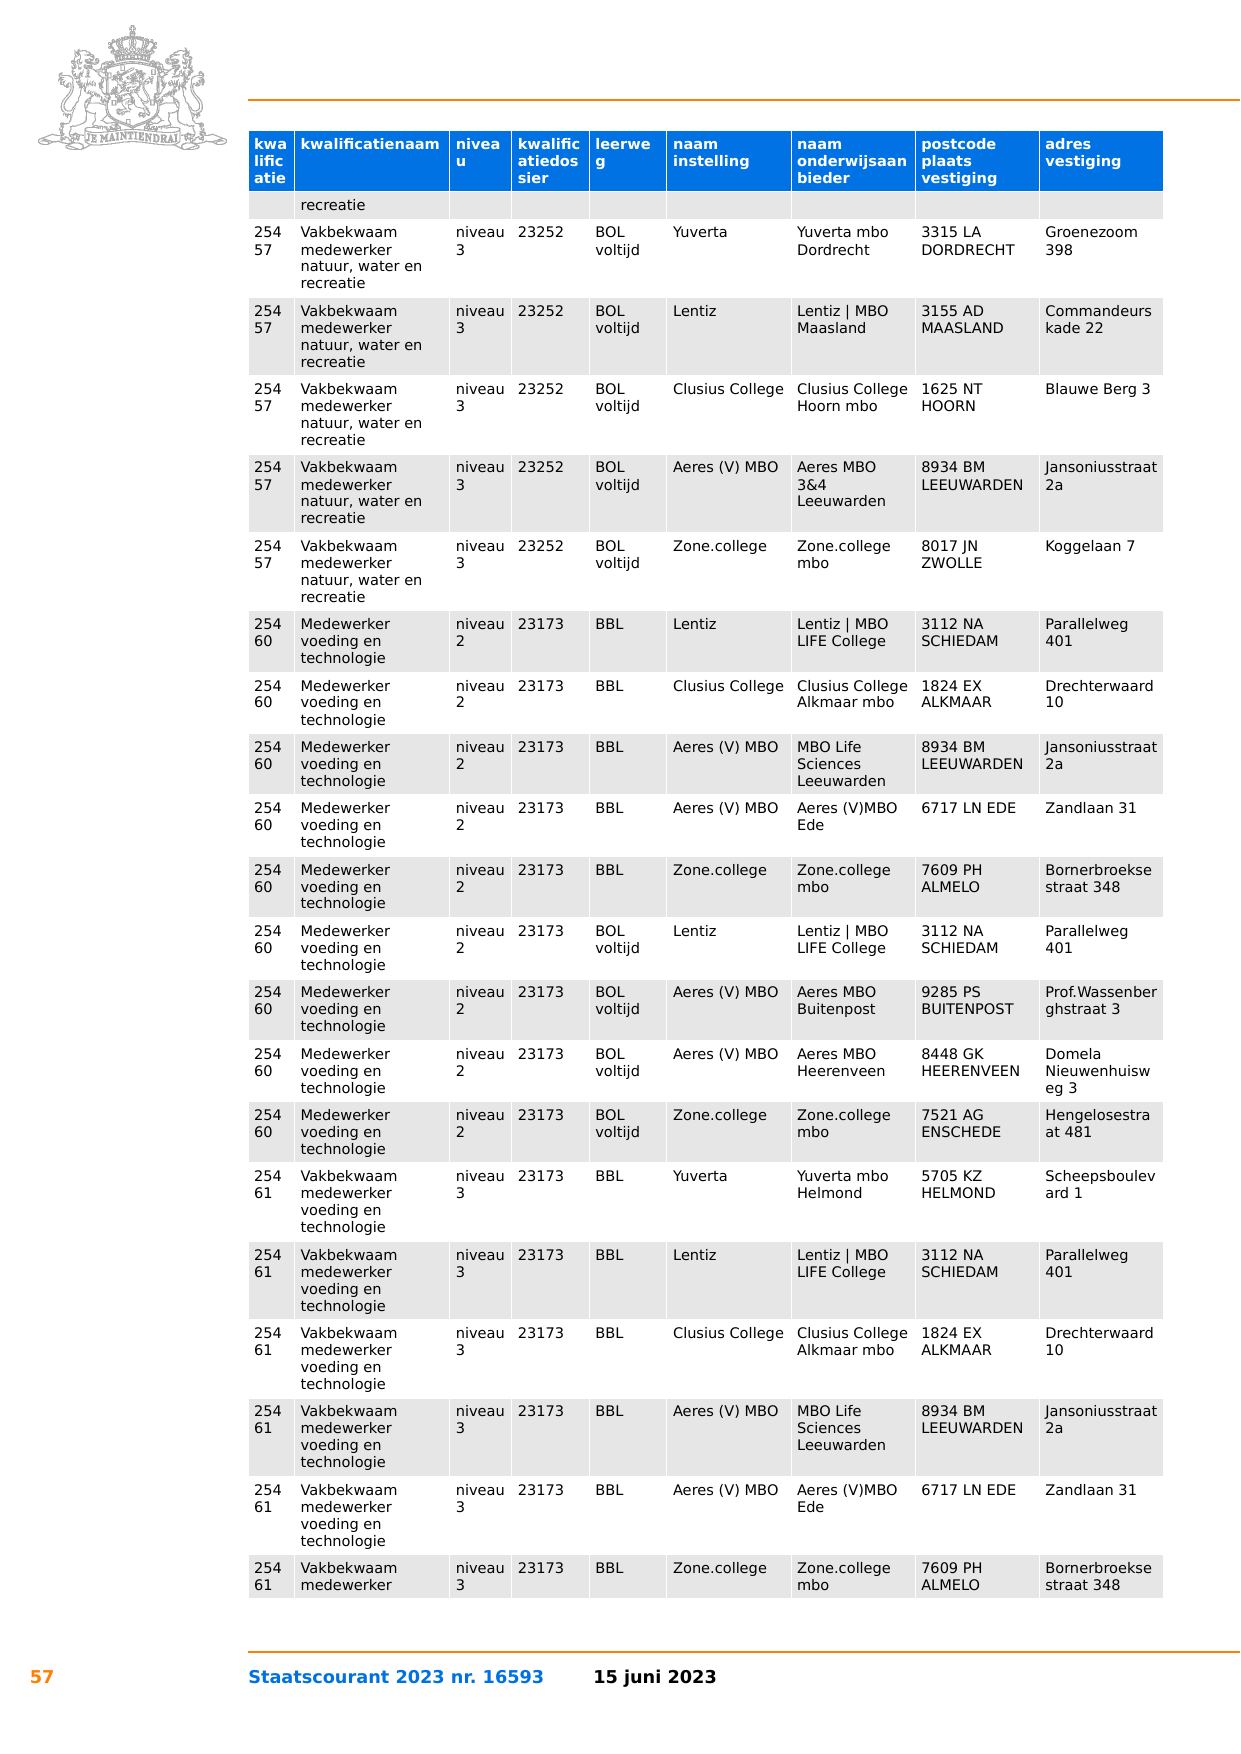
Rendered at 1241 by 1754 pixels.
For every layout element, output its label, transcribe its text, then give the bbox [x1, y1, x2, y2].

table_cell Clusius College Alkmaar mbo [792, 673, 915, 733]
table_cell 8448 GK HEERENVEEN [916, 1041, 1039, 1101]
table_cell niveau 2 [450, 980, 511, 1040]
table_cell Zone.college [667, 1555, 791, 1598]
table_cell Zone.college [667, 1102, 791, 1162]
table_cell 8934 BM LEEUWARDEN [916, 734, 1039, 794]
picture [38, 25, 227, 150]
table_cell Hengelosestraat 481 [1040, 1102, 1163, 1162]
table_cell Aeres (V) MBO [667, 734, 791, 794]
table_cell Lentiz | MBO LIFE College [792, 918, 915, 978]
table_cell Vakbekwaam medewerker voeding en technologie [295, 1399, 449, 1476]
table_cell 3315 LA DORDRECHT [916, 220, 1039, 297]
table_cell 25460 [249, 673, 294, 733]
table_cell 23173 [512, 1242, 589, 1319]
table_cell [1040, 192, 1163, 219]
table_cell BOL voltijd [590, 1041, 666, 1101]
table_cell BBL [590, 1242, 666, 1319]
table_cell [249, 192, 294, 219]
table_cell Aeres (V)MBO Ede [792, 795, 915, 856]
table_cell 25461 [249, 1555, 294, 1598]
table_header naam onderwijsaanbieder [792, 131, 915, 191]
table_cell Medewerker voeding en technologie [295, 1102, 449, 1162]
table_cell Lentiz | MBO LIFE College [792, 611, 915, 672]
table_cell BOL voltijd [590, 533, 666, 610]
table_cell BOL voltijd [590, 1102, 666, 1162]
table_cell 25457 [249, 533, 294, 610]
table_cell Vakbekwaam medewerker voeding en technologie [295, 1242, 449, 1319]
table_cell BBL [590, 795, 666, 856]
table_cell Aeres (V) MBO [667, 980, 791, 1040]
table_cell BBL [590, 1399, 666, 1476]
table_cell Parallelweg 401 [1040, 611, 1163, 672]
table_cell Yuverta mbo Helmond [792, 1164, 915, 1241]
table_cell 3112 NA SCHIEDAM [916, 1242, 1039, 1319]
table_cell Medewerker voeding en technologie [295, 857, 449, 917]
table_cell Jansoniusstraat 2a [1040, 734, 1163, 794]
table_cell BBL [590, 857, 666, 917]
table_cell 23173 [512, 673, 589, 733]
table_cell Vakbekwaam medewerker voeding en technologie [295, 1477, 449, 1554]
table_cell BBL [590, 673, 666, 733]
table_cell BBL [590, 611, 666, 672]
table_cell Aeres MBO Buitenpost [792, 980, 915, 1040]
table_cell Zone.college mbo [792, 857, 915, 917]
table_cell Aeres (V)MBO Ede [792, 1477, 915, 1554]
table_cell 23252 [512, 376, 589, 454]
table_cell Domela Nieuwenhuisweg 3 [1040, 1041, 1163, 1101]
table_cell 25460 [249, 918, 294, 978]
table_cell Aeres (V) MBO [667, 1399, 791, 1476]
table_cell Zone.college mbo [792, 1555, 915, 1598]
table_cell 7521 AG ENSCHEDE [916, 1102, 1039, 1162]
table_cell Drechterwaard 10 [1040, 673, 1163, 733]
table_cell 23173 [512, 1041, 589, 1101]
table_cell BOL voltijd [590, 376, 666, 454]
table_cell 23173 [512, 1102, 589, 1162]
table_cell Parallelweg 401 [1040, 918, 1163, 978]
table_cell 3155 AD MAASLAND [916, 298, 1039, 375]
table_cell Vakbekwaam medewerker voeding en technologie [295, 1320, 449, 1397]
table_cell Lentiz [667, 611, 791, 672]
table_cell 25457 [249, 220, 294, 297]
table_cell Zandlaan 31 [1040, 1477, 1163, 1554]
table_cell Clusius College [667, 1320, 791, 1397]
table_cell BOL voltijd [590, 298, 666, 375]
table_cell Drechterwaard 10 [1040, 1320, 1163, 1397]
table_cell BBL [590, 1164, 666, 1241]
table_cell 7609 PH ALMELO [916, 1555, 1039, 1598]
table_cell Yuverta [667, 220, 791, 297]
table_cell 23173 [512, 857, 589, 917]
table_cell 23252 [512, 455, 589, 532]
table_cell BOL voltijd [590, 220, 666, 297]
table_cell MBO Life Sciences Leeuwarden [792, 1399, 915, 1476]
table_cell Vakbekwaam medewerker natuur, water en recreatie [295, 298, 449, 375]
table_cell niveau 2 [450, 673, 511, 733]
table_cell Clusius College [667, 673, 791, 733]
table_cell 23173 [512, 734, 589, 794]
table_cell niveau 3 [450, 1555, 511, 1598]
table_cell Aeres (V) MBO [667, 795, 791, 856]
table_cell Medewerker voeding en technologie [295, 980, 449, 1040]
table_cell Zone.college mbo [792, 533, 915, 610]
table_cell 1625 NT HOORN [916, 376, 1039, 454]
table_cell 25460 [249, 1102, 294, 1162]
table_cell niveau 3 [450, 533, 511, 610]
table_cell niveau 3 [450, 1242, 511, 1319]
table_cell 23173 [512, 1320, 589, 1397]
table_cell 25460 [249, 980, 294, 1040]
table_cell Zandlaan 31 [1040, 795, 1163, 856]
table_cell Jansoniusstraat 2a [1040, 1399, 1163, 1476]
table_cell [667, 192, 791, 219]
table_cell 23173 [512, 1164, 589, 1241]
table_cell niveau 2 [450, 1102, 511, 1162]
table_cell Lentiz [667, 298, 791, 375]
table_cell Aeres MBO Heerenveen [792, 1041, 915, 1101]
table_cell Zone.college mbo [792, 1102, 915, 1162]
table_header postcode plaats vestiging [916, 131, 1039, 191]
table_cell niveau 2 [450, 1041, 511, 1101]
table_cell 23173 [512, 918, 589, 978]
table_header kwalificatienaam [295, 131, 449, 191]
table_cell Aeres (V) MBO [667, 1477, 791, 1554]
table_cell 25461 [249, 1477, 294, 1554]
table_cell Prof.Wassenberghstraat 3 [1040, 980, 1163, 1040]
table_cell 25461 [249, 1399, 294, 1476]
table_cell BBL [590, 734, 666, 794]
table_cell BBL [590, 1555, 666, 1598]
table_cell 23252 [512, 533, 589, 610]
table_cell niveau 3 [450, 455, 511, 532]
table_cell Medewerker voeding en technologie [295, 734, 449, 794]
table_cell 25460 [249, 611, 294, 672]
table_cell Koggelaan 7 [1040, 533, 1163, 610]
table_cell [792, 192, 915, 219]
table_cell BOL voltijd [590, 980, 666, 1040]
table_cell Parallelweg 401 [1040, 1242, 1163, 1319]
table_cell Medewerker voeding en technologie [295, 918, 449, 978]
table_header naam instelling [667, 131, 791, 191]
table_cell 7609 PH ALMELO [916, 857, 1039, 917]
table_cell [590, 192, 666, 219]
table_cell Blauwe Berg 3 [1040, 376, 1163, 454]
table_cell Zone.college [667, 533, 791, 610]
table_cell Clusius College Alkmaar mbo [792, 1320, 915, 1397]
table_cell 23173 [512, 980, 589, 1040]
table_cell Vakbekwaam medewerker natuur, water en recreatie [295, 220, 449, 297]
table_cell niveau 3 [450, 376, 511, 454]
table_cell Medewerker voeding en technologie [295, 673, 449, 733]
table_cell [450, 192, 511, 219]
table_cell 5705 KZ HELMOND [916, 1164, 1039, 1241]
table_cell 25460 [249, 1041, 294, 1101]
table_cell Vakbekwaam medewerker voeding en technologie [295, 1164, 449, 1241]
table_cell 23173 [512, 1399, 589, 1476]
table_cell [916, 192, 1039, 219]
table_cell Lentiz [667, 1242, 791, 1319]
table_cell Vakbekwaam medewerker [295, 1555, 449, 1598]
table_cell 23173 [512, 1477, 589, 1554]
table_cell Aeres (V) MBO [667, 455, 791, 532]
table_cell BBL [590, 1320, 666, 1397]
table_cell Bornerbroeksestraat 348 [1040, 857, 1163, 917]
table_cell MBO Life Sciences Leeuwarden [792, 734, 915, 794]
table_cell niveau 3 [450, 220, 511, 297]
table_cell Clusius College Hoorn mbo [792, 376, 915, 454]
table_cell 25460 [249, 857, 294, 917]
table_cell niveau 3 [450, 1477, 511, 1554]
table_cell 25461 [249, 1242, 294, 1319]
table_header kwalificatie [249, 131, 294, 191]
table_cell Groenezoom 398 [1040, 220, 1163, 297]
table_cell niveau 3 [450, 298, 511, 375]
table_cell 23173 [512, 1555, 589, 1598]
table_cell Commandeurskade 22 [1040, 298, 1163, 375]
table_cell 3112 NA SCHIEDAM [916, 918, 1039, 978]
table_cell 23252 [512, 220, 589, 297]
table_cell niveau 3 [450, 1164, 511, 1241]
table_cell 6717 LN EDE [916, 795, 1039, 856]
table_cell 23252 [512, 298, 589, 375]
table_cell 25457 [249, 455, 294, 532]
table_cell 25461 [249, 1164, 294, 1241]
table_cell 23173 [512, 611, 589, 672]
table_header niveau [450, 131, 511, 191]
table_cell Lentiz | MBO Maasland [792, 298, 915, 375]
table_cell Aeres (V) MBO [667, 1041, 791, 1101]
table_cell [512, 192, 589, 219]
table_cell Aeres MBO 3&4 Leeuwarden [792, 455, 915, 532]
table_cell niveau 3 [450, 1399, 511, 1476]
table_cell niveau 3 [450, 1320, 511, 1397]
table_cell niveau 2 [450, 795, 511, 856]
table_cell BOL voltijd [590, 455, 666, 532]
table_cell BOL voltijd [590, 918, 666, 978]
table_cell Lentiz | MBO LIFE College [792, 1242, 915, 1319]
table_cell Yuverta [667, 1164, 791, 1241]
table_cell Bornerbroeksestraat 348 [1040, 1555, 1163, 1598]
table_cell niveau 2 [450, 734, 511, 794]
table_cell Yuverta mbo Dordrecht [792, 220, 915, 297]
table_cell niveau 2 [450, 857, 511, 917]
table_cell Medewerker voeding en technologie [295, 611, 449, 672]
table_cell 25460 [249, 734, 294, 794]
table_cell 8934 BM LEEUWARDEN [916, 455, 1039, 532]
table_cell 8017 JN ZWOLLE [916, 533, 1039, 610]
table_cell Scheepsboulevard 1 [1040, 1164, 1163, 1241]
table_header leerweg [590, 131, 666, 191]
table_cell 1824 EX ALKMAAR [916, 1320, 1039, 1397]
table_cell 1824 EX ALKMAAR [916, 673, 1039, 733]
table_cell 3112 NA SCHIEDAM [916, 611, 1039, 672]
table_cell Zone.college [667, 857, 791, 917]
table_cell Vakbekwaam medewerker natuur, water en recreatie [295, 455, 449, 532]
table_header kwalificatiedossier [512, 131, 589, 191]
table_cell 25457 [249, 376, 294, 454]
table_cell Clusius College [667, 376, 791, 454]
table_cell BBL [590, 1477, 666, 1554]
table_cell 25461 [249, 1320, 294, 1397]
table_cell 23173 [512, 795, 589, 856]
table_cell niveau 2 [450, 611, 511, 672]
table_cell 6717 LN EDE [916, 1477, 1039, 1554]
table_cell Lentiz [667, 918, 791, 978]
table_cell Medewerker voeding en technologie [295, 1041, 449, 1101]
table_cell 25457 [249, 298, 294, 375]
table_cell Vakbekwaam medewerker natuur, water en recreatie [295, 376, 449, 454]
table_cell 25460 [249, 795, 294, 856]
table_cell niveau 2 [450, 918, 511, 978]
table_cell Jansoniusstraat 2a [1040, 455, 1163, 532]
table_cell Vakbekwaam medewerker natuur, water en recreatie [295, 533, 449, 610]
table_cell Medewerker voeding en technologie [295, 795, 449, 856]
table_cell 9285 PS BUITENPOST [916, 980, 1039, 1040]
table_cell recreatie [295, 192, 449, 219]
table_header adres vestiging [1040, 131, 1163, 191]
table_cell 8934 BM LEEUWARDEN [916, 1399, 1039, 1476]
